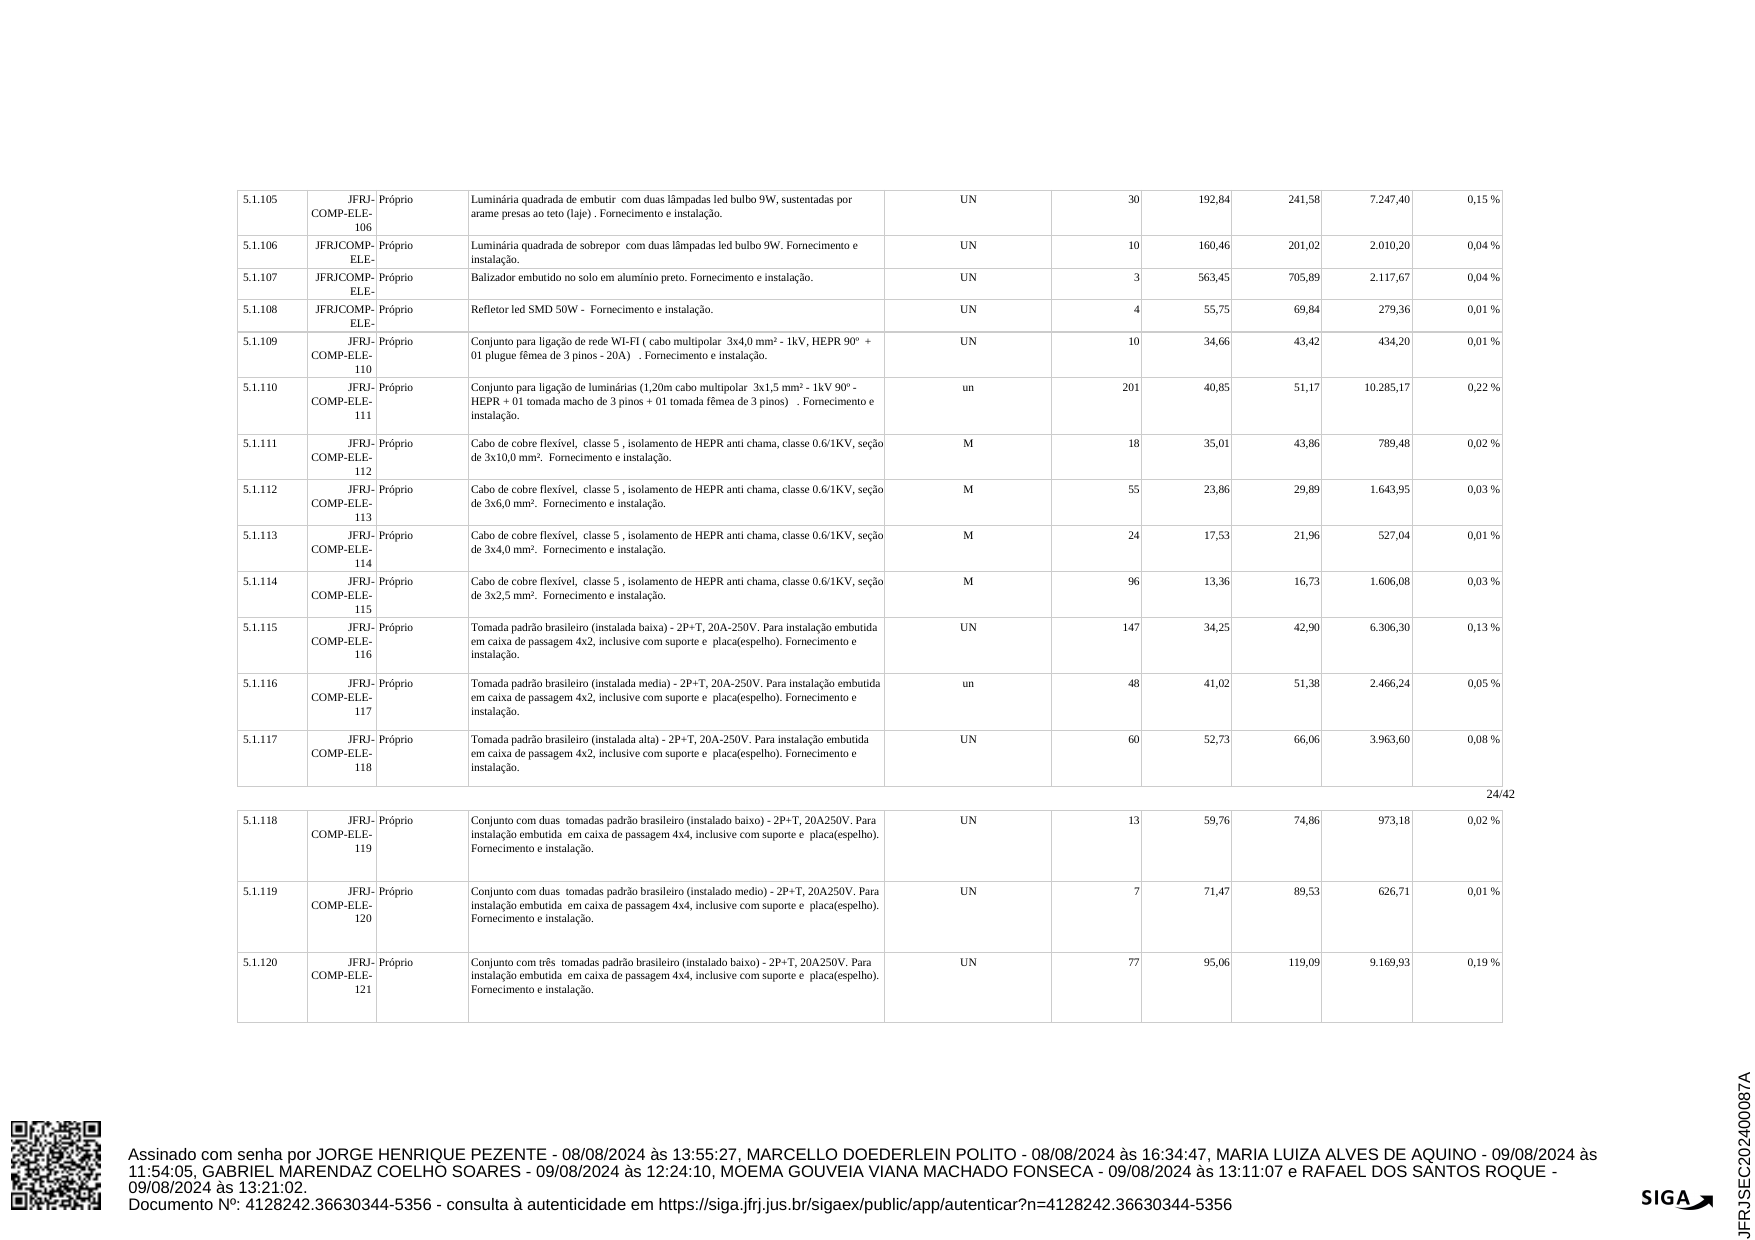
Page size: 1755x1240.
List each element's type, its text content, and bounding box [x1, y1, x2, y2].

table_cell 51,17 [1232, 378, 1321, 433]
table_cell 10 [1052, 333, 1141, 377]
table_cell 21,96 [1232, 526, 1321, 571]
table_cell 705,89 [1232, 269, 1321, 299]
table_cell 13,36 [1142, 572, 1231, 617]
table_cell 5.1.110 [238, 378, 307, 433]
table_cell UN [885, 953, 1051, 1022]
table_cell UN [885, 300, 1051, 331]
table_cell 48 [1052, 674, 1141, 729]
table_cell 5.1.116 [238, 674, 307, 729]
table_cell 0,01 % [1413, 333, 1502, 377]
table_cell 95,06 [1142, 953, 1231, 1022]
table_cell 201 [1052, 378, 1141, 433]
table_cell 0,19 % [1413, 953, 1502, 1022]
table_cell 55 [1052, 480, 1141, 525]
table_cell UN [885, 731, 1051, 786]
table_cell 5.1.119 [238, 882, 307, 952]
table_cell 5.1.108 [238, 300, 307, 331]
table_header 13 [1052, 811, 1141, 881]
table_cell 34,66 [1142, 333, 1231, 377]
table_header Conjunto com duas tomadas padrão brasileiro (instalado baixo) - 2P+T, 20A250V. Para instalação embutida em caixa de passagem 4x4, inclusive com suporte e placa(espelho). Fornecimento e instalação. [469, 811, 884, 881]
table_cell 192,84 [1142, 191, 1231, 235]
table_cell JFRJ- COMP-ELE- 110 [308, 333, 376, 377]
table_cell 35,01 [1142, 435, 1231, 479]
table_cell Conjunto com duas tomadas padrão brasileiro (instalado medio) - 2P+T, 20A250V. Para instalação embutida em caixa de passagem 4x4, inclusive com suporte e placa(espelho). Fornecimento e instalação. [469, 882, 884, 952]
table_cell Tomada padrão brasileiro (instalada baixa) - 2P+T, 20A-250V. Para instalação embutida em caixa de passagem 4x2, inclusive com suporte e placa(espelho). Fornecimento e instalação. [469, 618, 884, 673]
table_cell JFRJ- COMP-ELE- 113 [308, 480, 376, 525]
table_cell 527,04 [1322, 526, 1412, 571]
table_cell Próprio [377, 300, 468, 331]
table_cell 5.1.117 [238, 731, 307, 786]
table_cell 0,02 % [1413, 435, 1502, 479]
table_cell 96 [1052, 572, 1141, 617]
table_cell 52,73 [1142, 731, 1231, 786]
table_header UN [885, 811, 1051, 881]
table_cell 77 [1052, 953, 1141, 1022]
table_cell Cabo de cobre flexível, classe 5 , isolamento de HEPR anti chama, classe 0.6/1KV, seção de 3x6,0 mm². Fornecimento e instalação. [469, 480, 884, 525]
table_cell Refletor led SMD 50W - Fornecimento e instalação. [469, 300, 884, 331]
table_cell Próprio [377, 191, 468, 235]
table_cell 241,58 [1232, 191, 1321, 235]
table_cell 2.117,67 [1322, 269, 1412, 299]
table_cell Próprio [377, 674, 468, 729]
table_cell 51,38 [1232, 674, 1321, 729]
table_cell 7.247,40 [1322, 191, 1412, 235]
table_cell 5.1.113 [238, 526, 307, 571]
table_cell UN [885, 882, 1051, 952]
table_cell un [885, 378, 1051, 433]
table_cell JFRJ- COMP-ELE- 116 [308, 618, 376, 673]
table_cell un [885, 674, 1051, 729]
table_cell 0,15 % [1413, 191, 1502, 235]
table_cell 5.1.114 [238, 572, 307, 617]
table_cell 434,20 [1322, 333, 1412, 377]
table_cell 5.1.112 [238, 480, 307, 525]
table_cell 563,45 [1142, 269, 1231, 299]
table_cell 0,01 % [1413, 526, 1502, 571]
table_cell 40,85 [1142, 378, 1231, 433]
table_cell JFRJ- COMP-ELE- 115 [308, 572, 376, 617]
table_cell 4 [1052, 300, 1141, 331]
table_cell M [885, 480, 1051, 525]
table_cell Próprio [377, 572, 468, 617]
table_cell JFRJCOMP-ELE- [308, 300, 376, 331]
table_cell 0,03 % [1413, 572, 1502, 617]
table_cell M [885, 526, 1051, 571]
table_cell 789,48 [1322, 435, 1412, 479]
table_cell 9.169,93 [1322, 953, 1412, 1022]
table_cell 42,90 [1232, 618, 1321, 673]
table_header 74,86 [1232, 811, 1321, 881]
table_cell Conjunto para ligação de rede WI-FI ( cabo multipolar 3x4,0 mm² - 1kV, HEPR 90º + 01 plugue fêmea de 3 pinos - 20A) . Fornecimento e instalação. [469, 333, 884, 377]
table_cell 147 [1052, 618, 1141, 673]
text 24/42 [237, 787, 1516, 801]
table_cell 0,08 % [1413, 731, 1502, 786]
table_cell Próprio [377, 618, 468, 673]
table_cell 0,05 % [1413, 674, 1502, 729]
table_cell 160,46 [1142, 236, 1231, 267]
table_cell Luminária quadrada de embutir com duas lâmpadas led bulbo 9W, sustentadas por arame presas ao teto (laje) . Fornecimento e instalação. [469, 191, 884, 235]
table_cell JFRJ- COMP-ELE- 121 [308, 953, 376, 1022]
table_cell Balizador embutido no solo em alumínio preto. Fornecimento e instalação. [469, 269, 884, 299]
table_cell Próprio [377, 526, 468, 571]
table_header 973,18 [1322, 811, 1412, 881]
table_cell UN [885, 618, 1051, 673]
table_cell Próprio [377, 480, 468, 525]
table_cell 0,22 % [1413, 378, 1502, 433]
table_cell Cabo de cobre flexível, classe 5 , isolamento de HEPR anti chama, classe 0.6/1KV, seção de 3x4,0 mm². Fornecimento e instalação. [469, 526, 884, 571]
table_cell Próprio [377, 236, 468, 267]
table_cell 23,86 [1142, 480, 1231, 525]
table_cell 43,42 [1232, 333, 1321, 377]
table_cell Conjunto com três tomadas padrão brasileiro (instalado baixo) - 2P+T, 20A250V. Para instalação embutida em caixa de passagem 4x4, inclusive com suporte e placa(espelho). Fornecimento e instalação. [469, 953, 884, 1022]
table_cell 18 [1052, 435, 1141, 479]
table_cell 5.1.109 [238, 333, 307, 377]
table_cell Próprio [377, 731, 468, 786]
table_cell Conjunto para ligação de luminárias (1,20m cabo multipolar 3x1,5 mm² - 1kV 90º - HEPR + 01 tomada macho de 3 pinos + 01 tomada fêmea de 3 pinos) . Fornecimento e instalação. [469, 378, 884, 433]
table_cell 43,86 [1232, 435, 1321, 479]
table_cell M [885, 572, 1051, 617]
table_cell 6.306,30 [1322, 618, 1412, 673]
table_header 59,76 [1142, 811, 1231, 881]
table_cell 69,84 [1232, 300, 1321, 331]
table_cell JFRJ- COMP-ELE- 111 [308, 378, 376, 433]
table_cell Próprio [377, 435, 468, 479]
table_cell JFRJ- COMP-ELE- 114 [308, 526, 376, 571]
table_cell 5.1.106 [238, 236, 307, 267]
table_cell 7 [1052, 882, 1141, 952]
table_cell Cabo de cobre flexível, classe 5 , isolamento de HEPR anti chama, classe 0.6/1KV, seção de 3x2,5 mm². Fornecimento e instalação. [469, 572, 884, 617]
table_cell 5.1.105 [238, 191, 307, 235]
table_cell 2.010,20 [1322, 236, 1412, 267]
table_cell 41,02 [1142, 674, 1231, 729]
table_cell 0,04 % [1413, 269, 1502, 299]
table_cell JFRJ- COMP-ELE- 106 [308, 191, 376, 235]
table_cell 30 [1052, 191, 1141, 235]
table_cell JFRJ- COMP-ELE- 118 [308, 731, 376, 786]
table_cell 3 [1052, 269, 1141, 299]
table_cell 16,73 [1232, 572, 1321, 617]
table_cell 10 [1052, 236, 1141, 267]
table_cell 1.643,95 [1322, 480, 1412, 525]
table_cell 24 [1052, 526, 1141, 571]
table_cell 34,25 [1142, 618, 1231, 673]
table_cell JFRJ- COMP-ELE- 117 [308, 674, 376, 729]
table_cell JFRJ- COMP-ELE- 120 [308, 882, 376, 952]
table_header JFRJ- COMP-ELE- 119 [308, 811, 376, 881]
table_cell 71,47 [1142, 882, 1231, 952]
table_cell 2.466,24 [1322, 674, 1412, 729]
table_cell 29,89 [1232, 480, 1321, 525]
table_cell JFRJCOMP-ELE- [308, 269, 376, 299]
table_cell Próprio [377, 333, 468, 377]
table_cell 5.1.111 [238, 435, 307, 479]
table_cell 626,71 [1322, 882, 1412, 952]
table_cell 5.1.107 [238, 269, 307, 299]
table_cell 66,06 [1232, 731, 1321, 786]
table_cell 55,75 [1142, 300, 1231, 331]
table_header Próprio [377, 811, 468, 881]
table_cell Luminária quadrada de sobrepor com duas lâmpadas led bulbo 9W. Fornecimento e instalação. [469, 236, 884, 267]
table_cell 1.606,08 [1322, 572, 1412, 617]
table_cell Próprio [377, 378, 468, 433]
table_cell 3.963,60 [1322, 731, 1412, 786]
table_header 5.1.118 [238, 811, 307, 881]
table_cell Tomada padrão brasileiro (instalada alta) - 2P+T, 20A-250V. Para instalação embutida em caixa de passagem 4x2, inclusive com suporte e placa(espelho). Fornecimento e instalação. [469, 731, 884, 786]
table_cell 279,36 [1322, 300, 1412, 331]
table_cell 0,01 % [1413, 300, 1502, 331]
table_cell 17,53 [1142, 526, 1231, 571]
table_cell UN [885, 269, 1051, 299]
table_cell 89,53 [1232, 882, 1321, 952]
table_cell UN [885, 333, 1051, 377]
table_cell 60 [1052, 731, 1141, 786]
table_cell 0,13 % [1413, 618, 1502, 673]
table_cell 201,02 [1232, 236, 1321, 267]
table_cell 0,01 % [1413, 882, 1502, 952]
table_cell Próprio [377, 269, 468, 299]
table_cell UN [885, 236, 1051, 267]
table_cell 119,09 [1232, 953, 1321, 1022]
table_header 0,02 % [1413, 811, 1502, 881]
table_cell 5.1.115 [238, 618, 307, 673]
table_cell JFRJCOMP-ELE- [308, 236, 376, 267]
table_cell Próprio [377, 953, 468, 1022]
table_cell 0,04 % [1413, 236, 1502, 267]
table_cell JFRJ- COMP-ELE- 112 [308, 435, 376, 479]
table_cell Cabo de cobre flexível, classe 5 , isolamento de HEPR anti chama, classe 0.6/1KV, seção de 3x10,0 mm². Fornecimento e instalação. [469, 435, 884, 479]
table_cell UN [885, 191, 1051, 235]
table_cell Tomada padrão brasileiro (instalada media) - 2P+T, 20A-250V. Para instalação embutida em caixa de passagem 4x2, inclusive com suporte e placa(espelho). Fornecimento e instalação. [469, 674, 884, 729]
table_cell 10.285,17 [1322, 378, 1412, 433]
table_cell M [885, 435, 1051, 479]
table_cell 5.1.120 [238, 953, 307, 1022]
table_cell Próprio [377, 882, 468, 952]
table_cell 0,03 % [1413, 480, 1502, 525]
